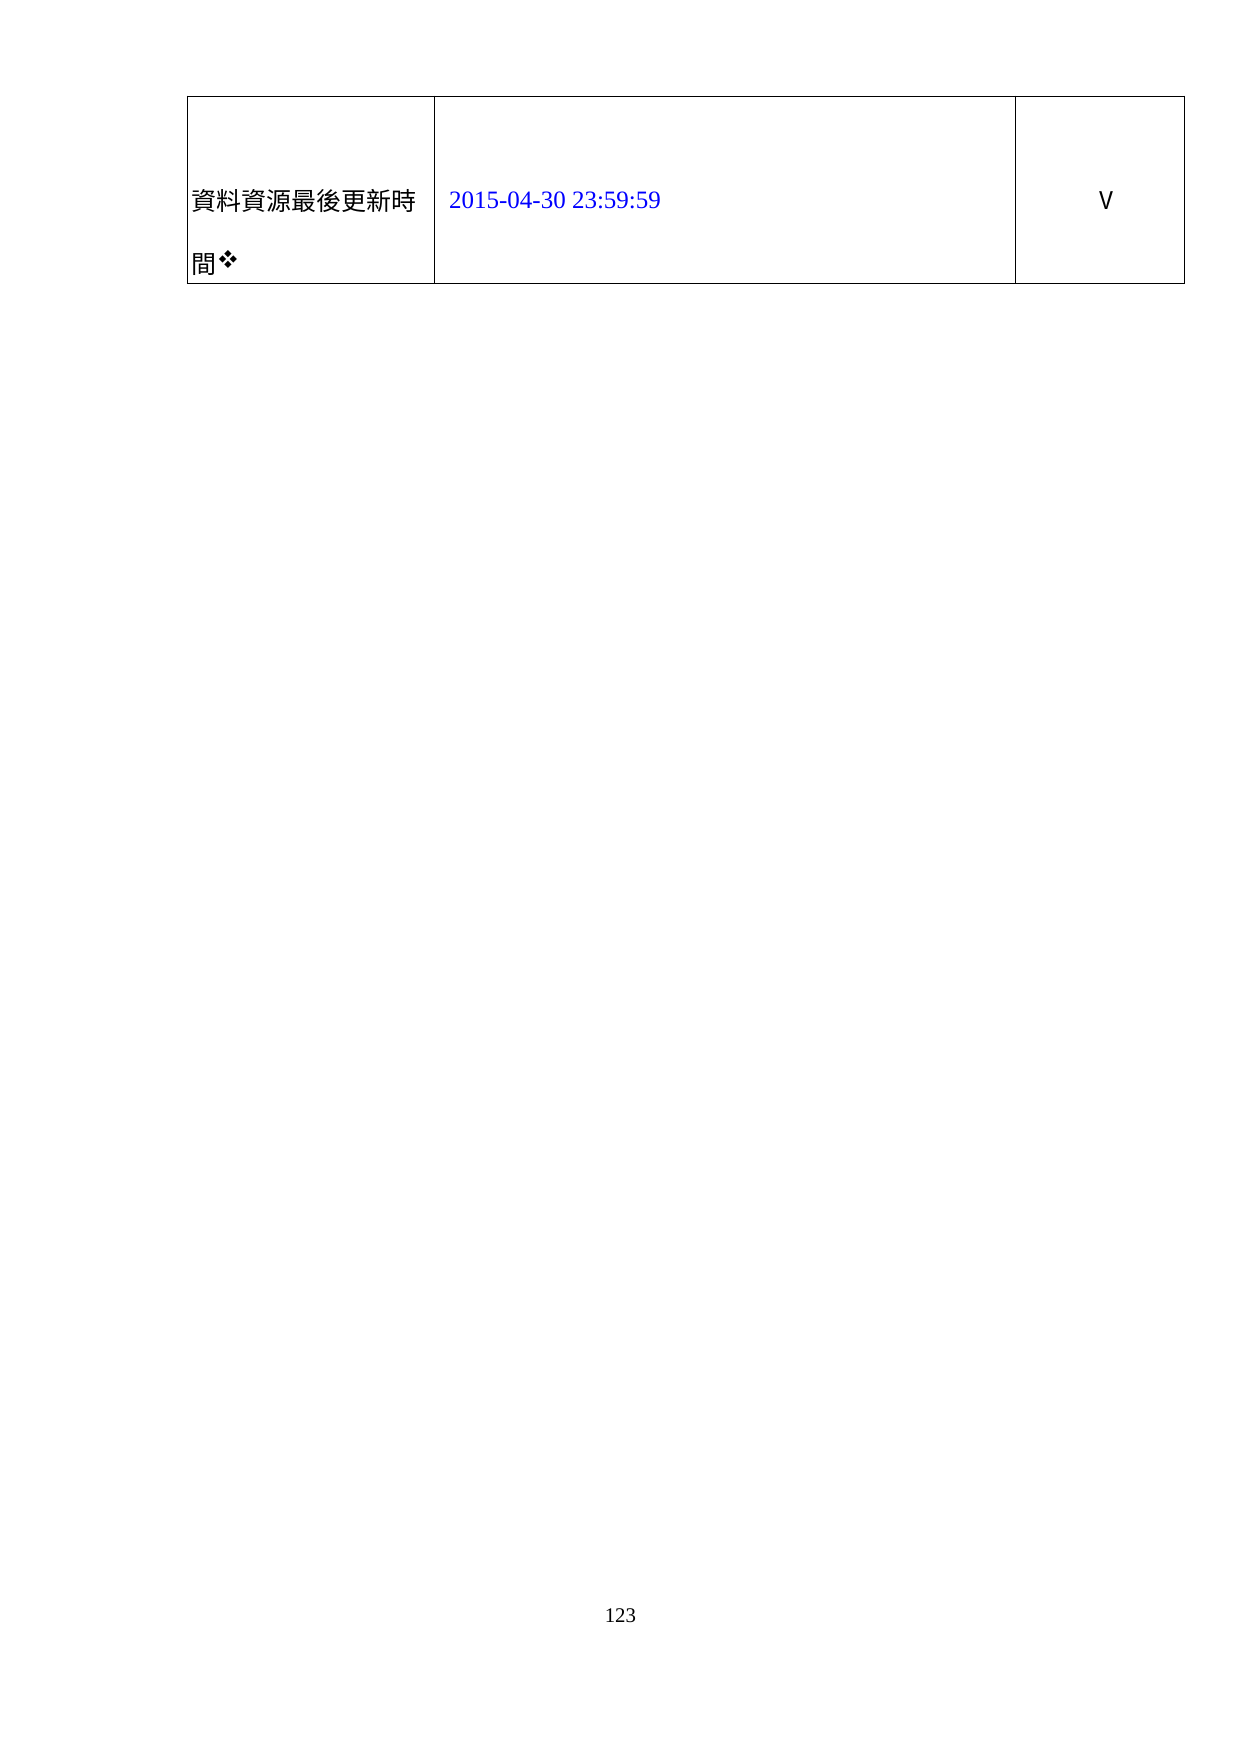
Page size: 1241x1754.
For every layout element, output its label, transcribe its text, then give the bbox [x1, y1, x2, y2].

table_cell 2015-04-30 23:59:59 [435, 97, 1015, 283]
table_cell V [1016, 97, 1184, 283]
table_cell 資料資源最後更新時間 [188, 97, 434, 283]
